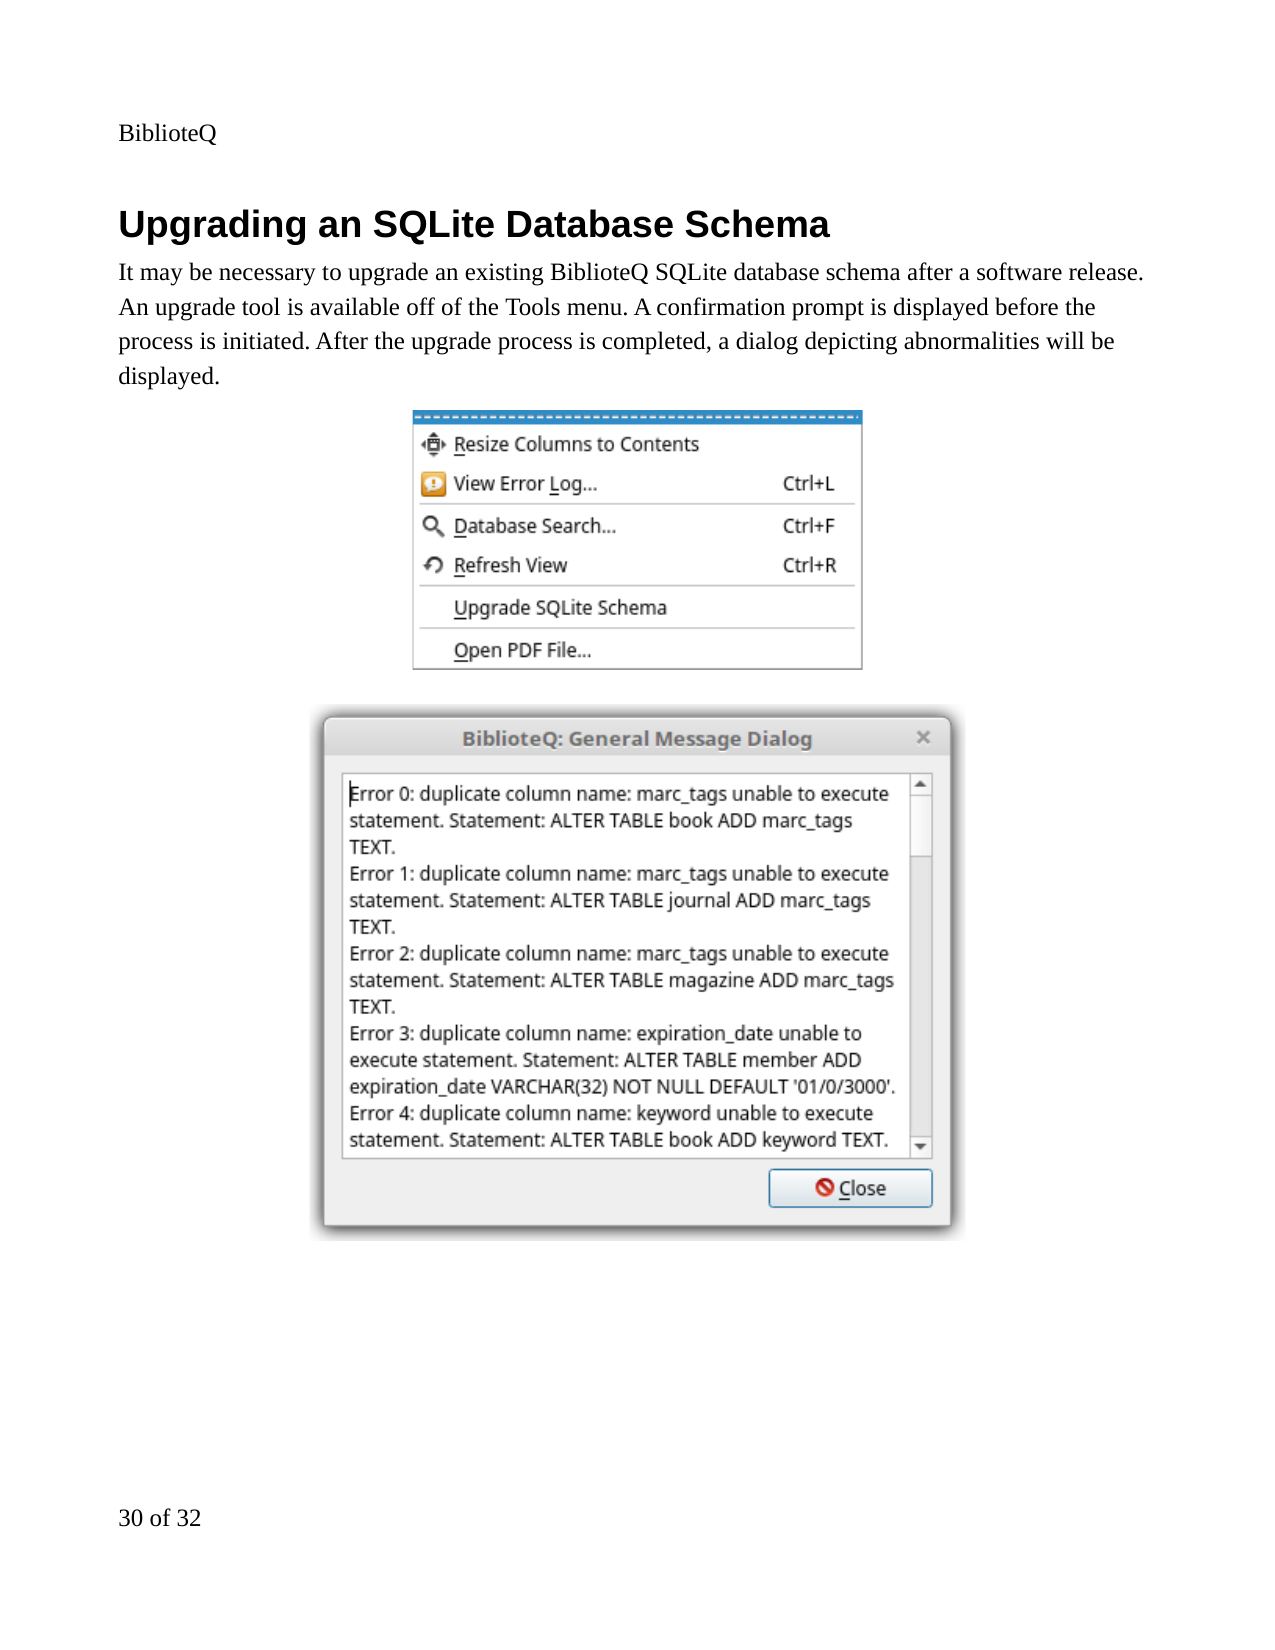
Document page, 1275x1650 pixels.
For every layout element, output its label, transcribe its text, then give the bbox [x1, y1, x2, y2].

picture [412, 410, 863, 670]
text It may be necessary to upgrade an existing BiblioteQ SQLite database schema after a software release. An upgrade tool is available off of the Tools menu. A confirmation prompt is displayed before the process is initiated. After the upgrade process is completed, a dialog depicting abnormalities will be displayed. [118, 257, 1157, 390]
picture [309, 704, 966, 1241]
subtitle Upgrading an SQLite Database Schema [118, 201, 1157, 245]
